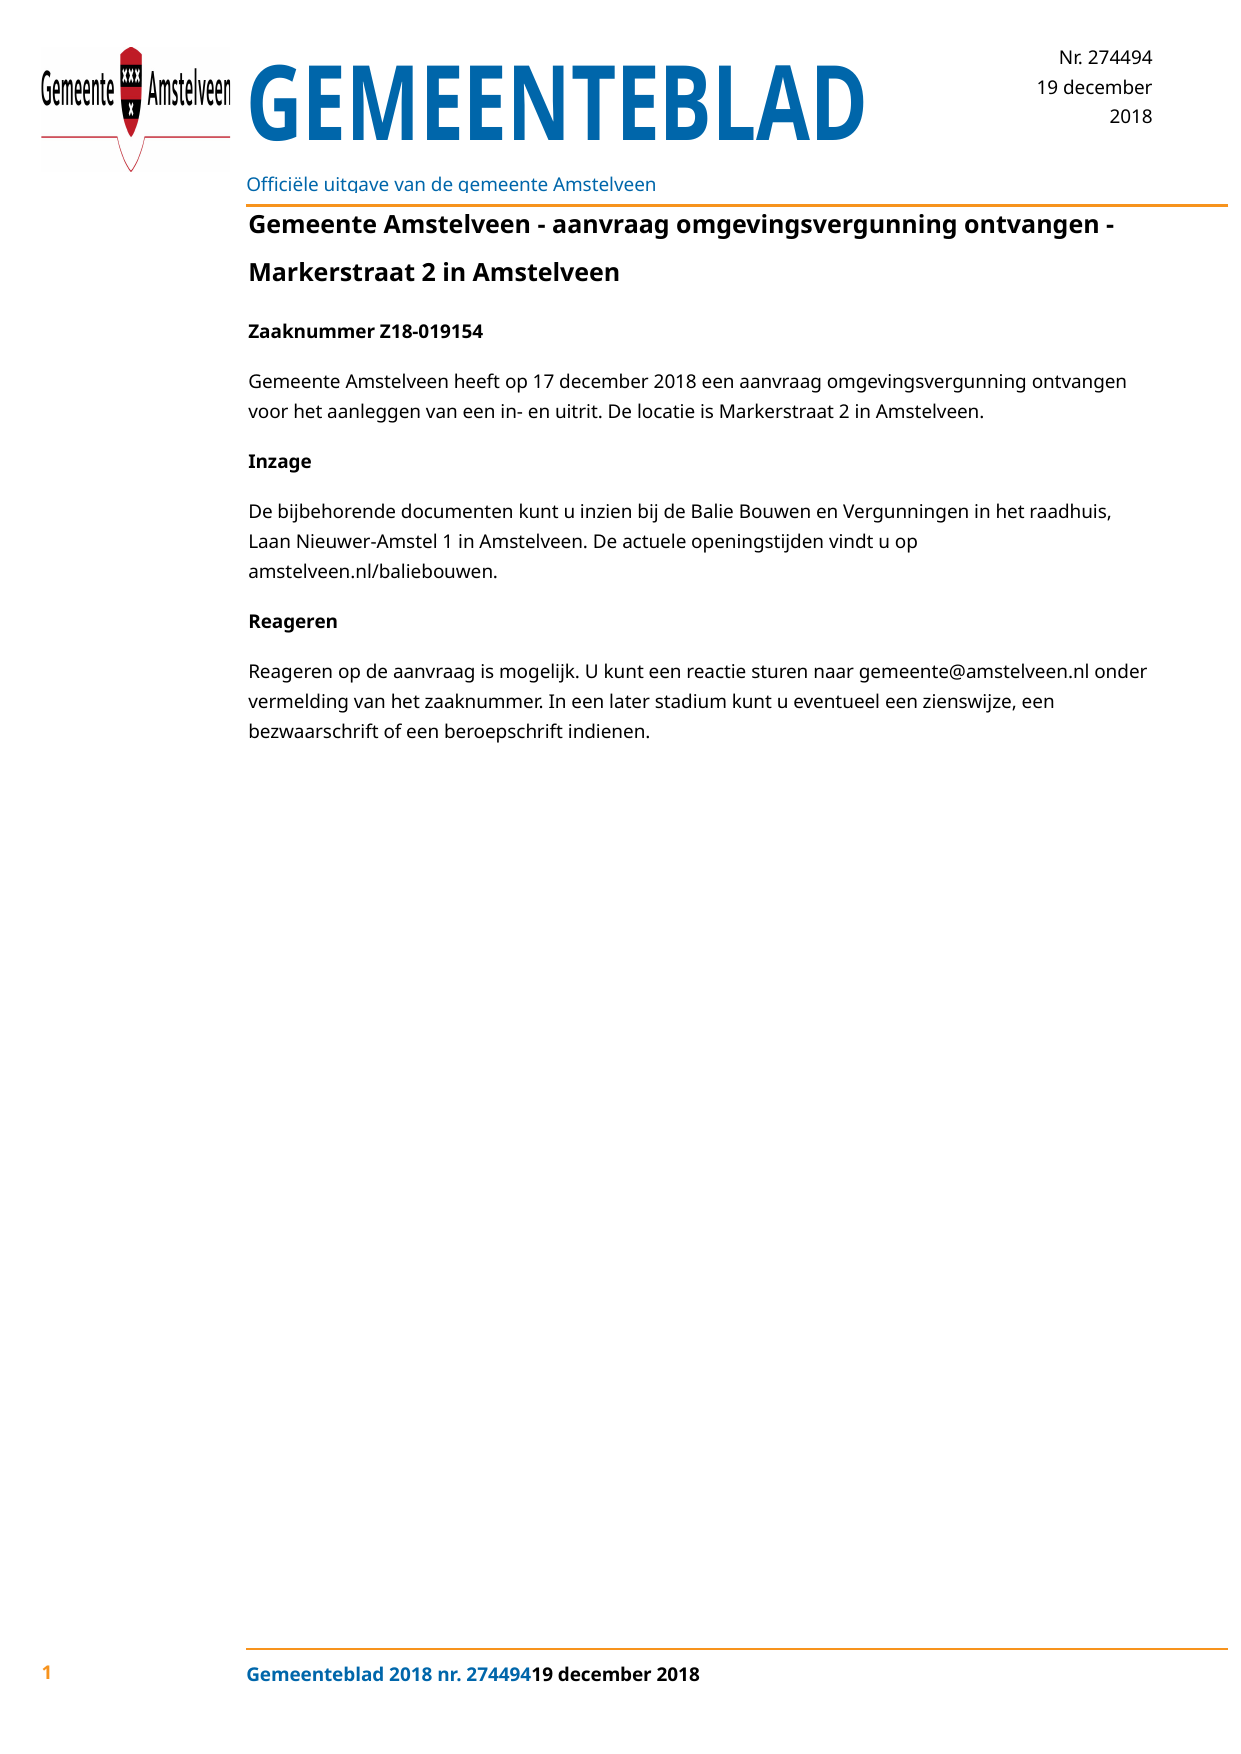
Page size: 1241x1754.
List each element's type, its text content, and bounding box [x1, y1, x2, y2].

text Zaaknummer Z18-019154 [248, 318, 1152, 344]
text Gemeente Amstelveen heeft op 17 december 2018 een aanvraag omgevingsvergunning ontvangen voor het aanleggen van een in- en uitrit. De locatie is Markerstraat 2 in Amstelveen. [248, 368, 1152, 424]
text Gemeente Amstelveen - aanvraag omgevingsvergunning ontvangen - Markerstraat 2 in Amstelveen [248, 207, 1152, 288]
text Reageren [248, 608, 1152, 634]
text Reageren op de aanvraag is mogelijk. U kunt een reactie sturen naar gemeente@amstelveen.nl onder vermelding van het zaaknummer. In een later stadium kunt u eventueel een zienswijze, een bezwaarschrift of een beroepschrift indienen. [248, 659, 1152, 744]
text Inzage [248, 448, 1152, 474]
text De bijbehorende documenten kunt u inzien bij de Balie Bouwen en Vergunningen in het raadhuis, Laan Nieuwer-Amstel 1 in Amstelveen. De actuele openingstijden vindt u op amstelveen.nl/baliebouwen. [248, 499, 1152, 584]
picture [41, 47, 231, 172]
